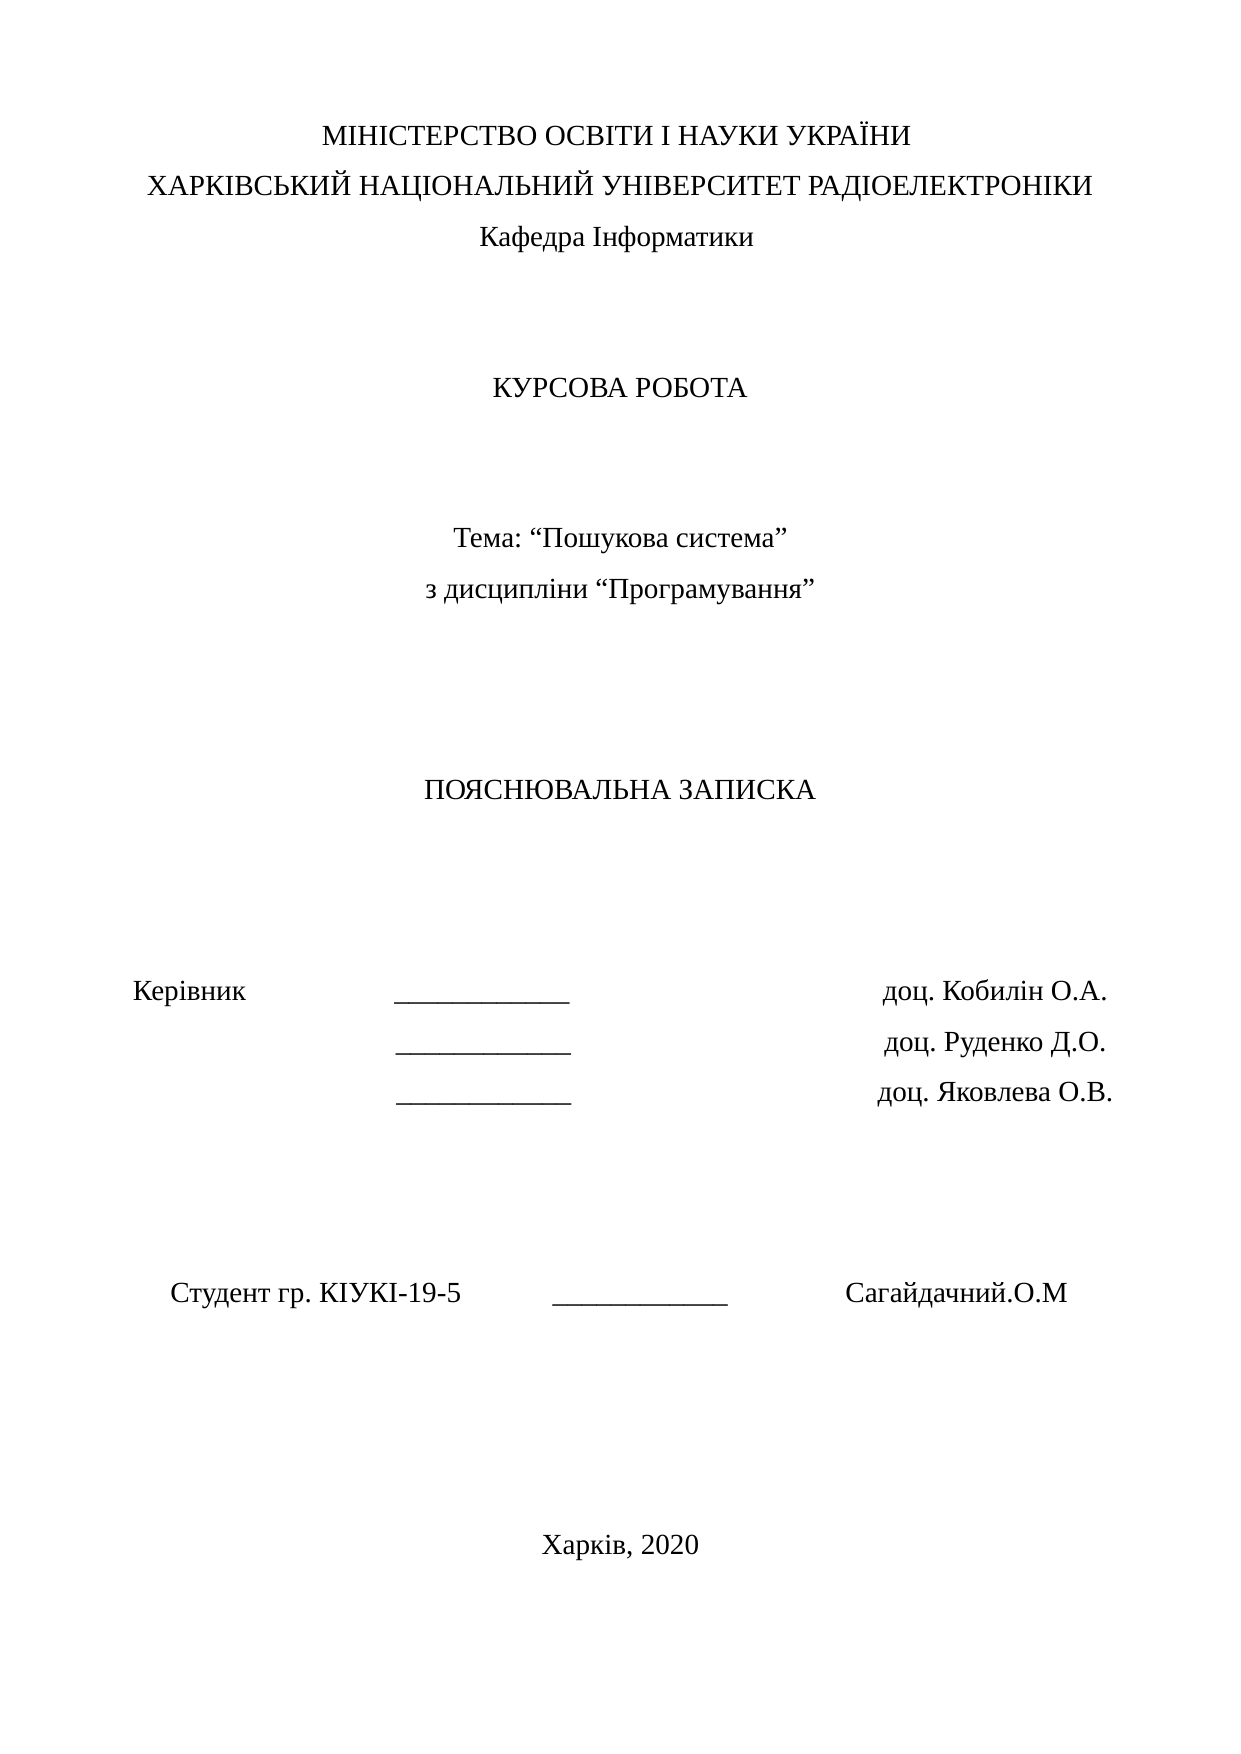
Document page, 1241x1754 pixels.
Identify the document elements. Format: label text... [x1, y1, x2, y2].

text ХАРКІВСЬКИЙ НАЦІОНАЛЬНИЙ УНІВЕРСИТЕТ РАДІОЕЛЕКТРОНІКИ [118, 168, 1122, 202]
text МІНІСТЕРСТВО ОСВІТИ І НАУКИ УКРАЇНИ [118, 118, 1122, 152]
text Студент гр. КІУКІ-19-5 ____________ Сагайдачний.О.М [118, 1275, 1122, 1309]
text Тема: “Пошукова система” [118, 521, 1122, 554]
text Керівник ____________ доц. Кобилін О.А. [118, 973, 1122, 1007]
text КУРСОВА РОБОТА [118, 370, 1122, 403]
text ____________ доц. Руденко Д.О. [118, 1024, 1122, 1057]
text ____________ доц. Яковлева О.В. [118, 1074, 1122, 1108]
text Кафедра Інформатики [118, 219, 1122, 252]
text Харків, 2020 [118, 1527, 1122, 1560]
text з дисципліни “Програмування” [118, 571, 1122, 604]
text ПОЯСНЮВАЛЬНА ЗАПИСКА [118, 772, 1122, 806]
